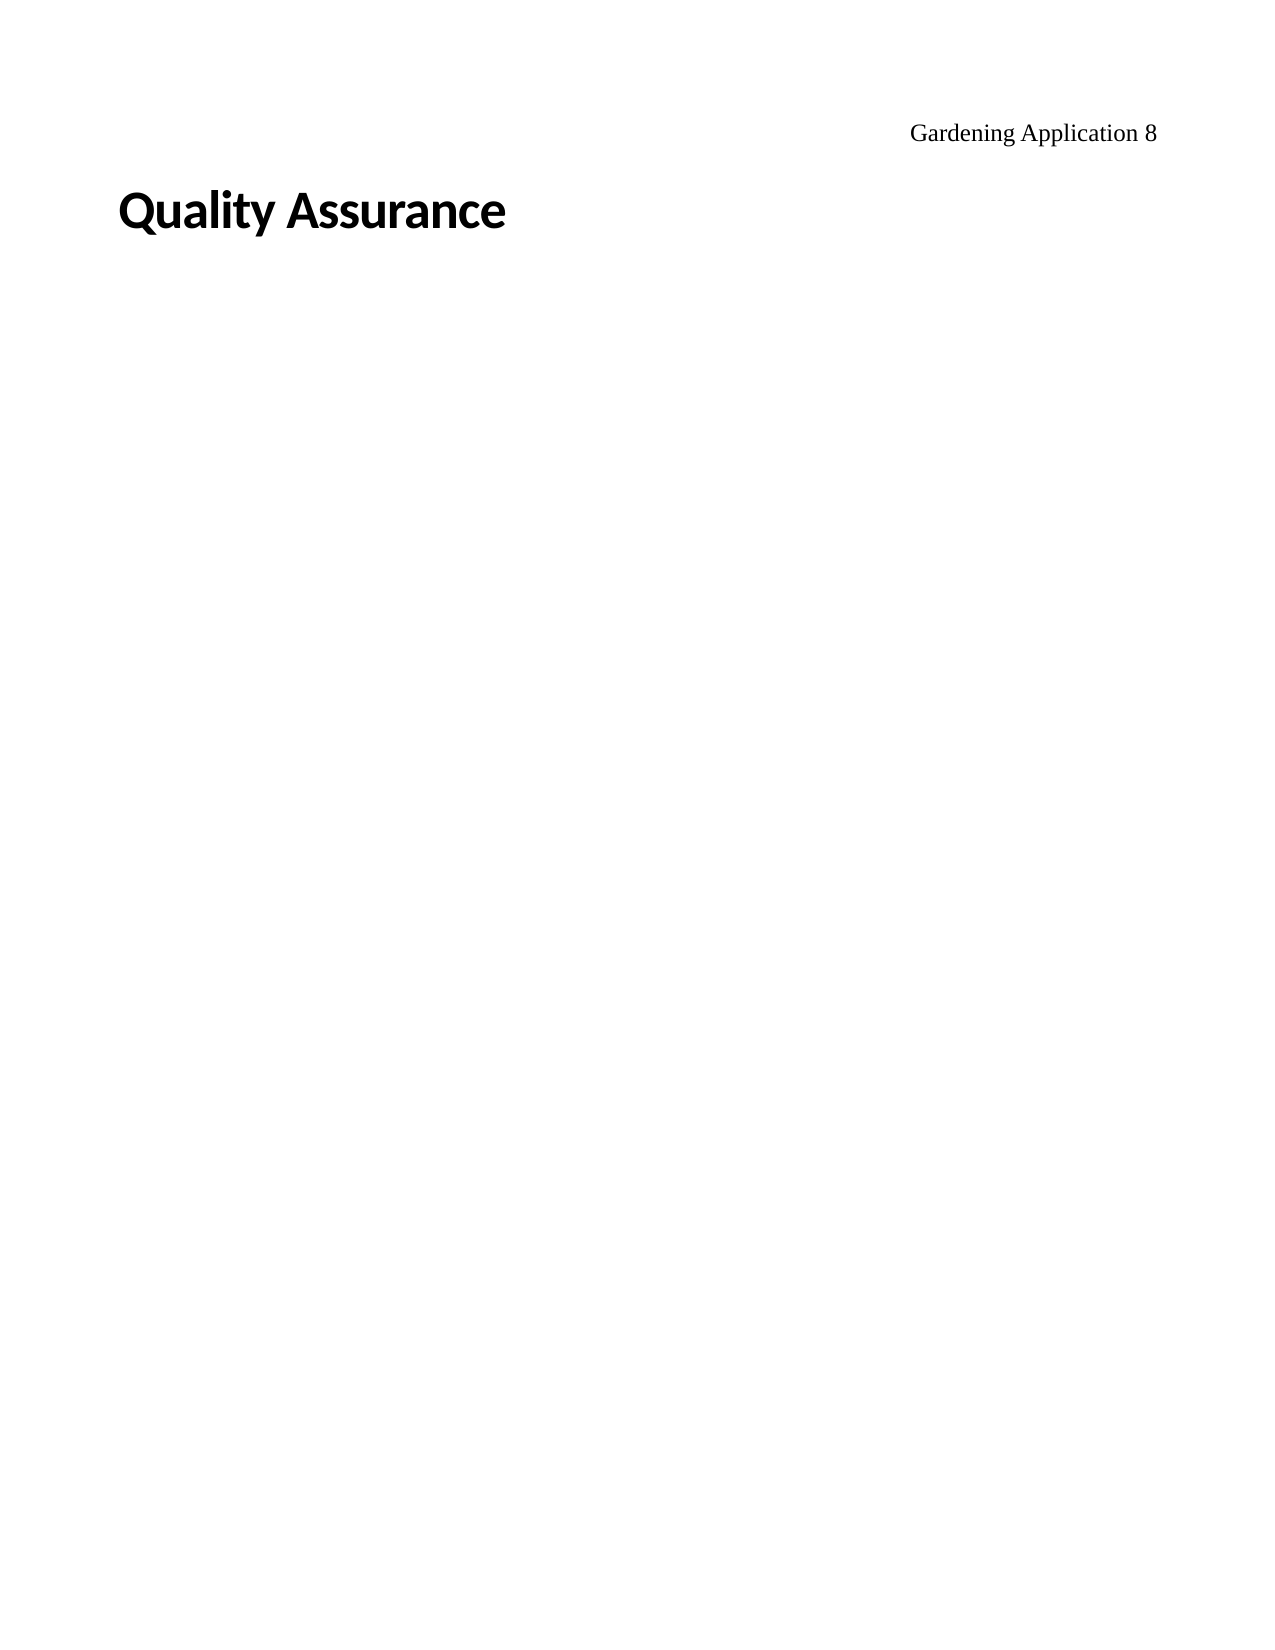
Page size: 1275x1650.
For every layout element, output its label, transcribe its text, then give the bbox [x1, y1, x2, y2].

title Quality Assurance [118, 176, 1157, 242]
